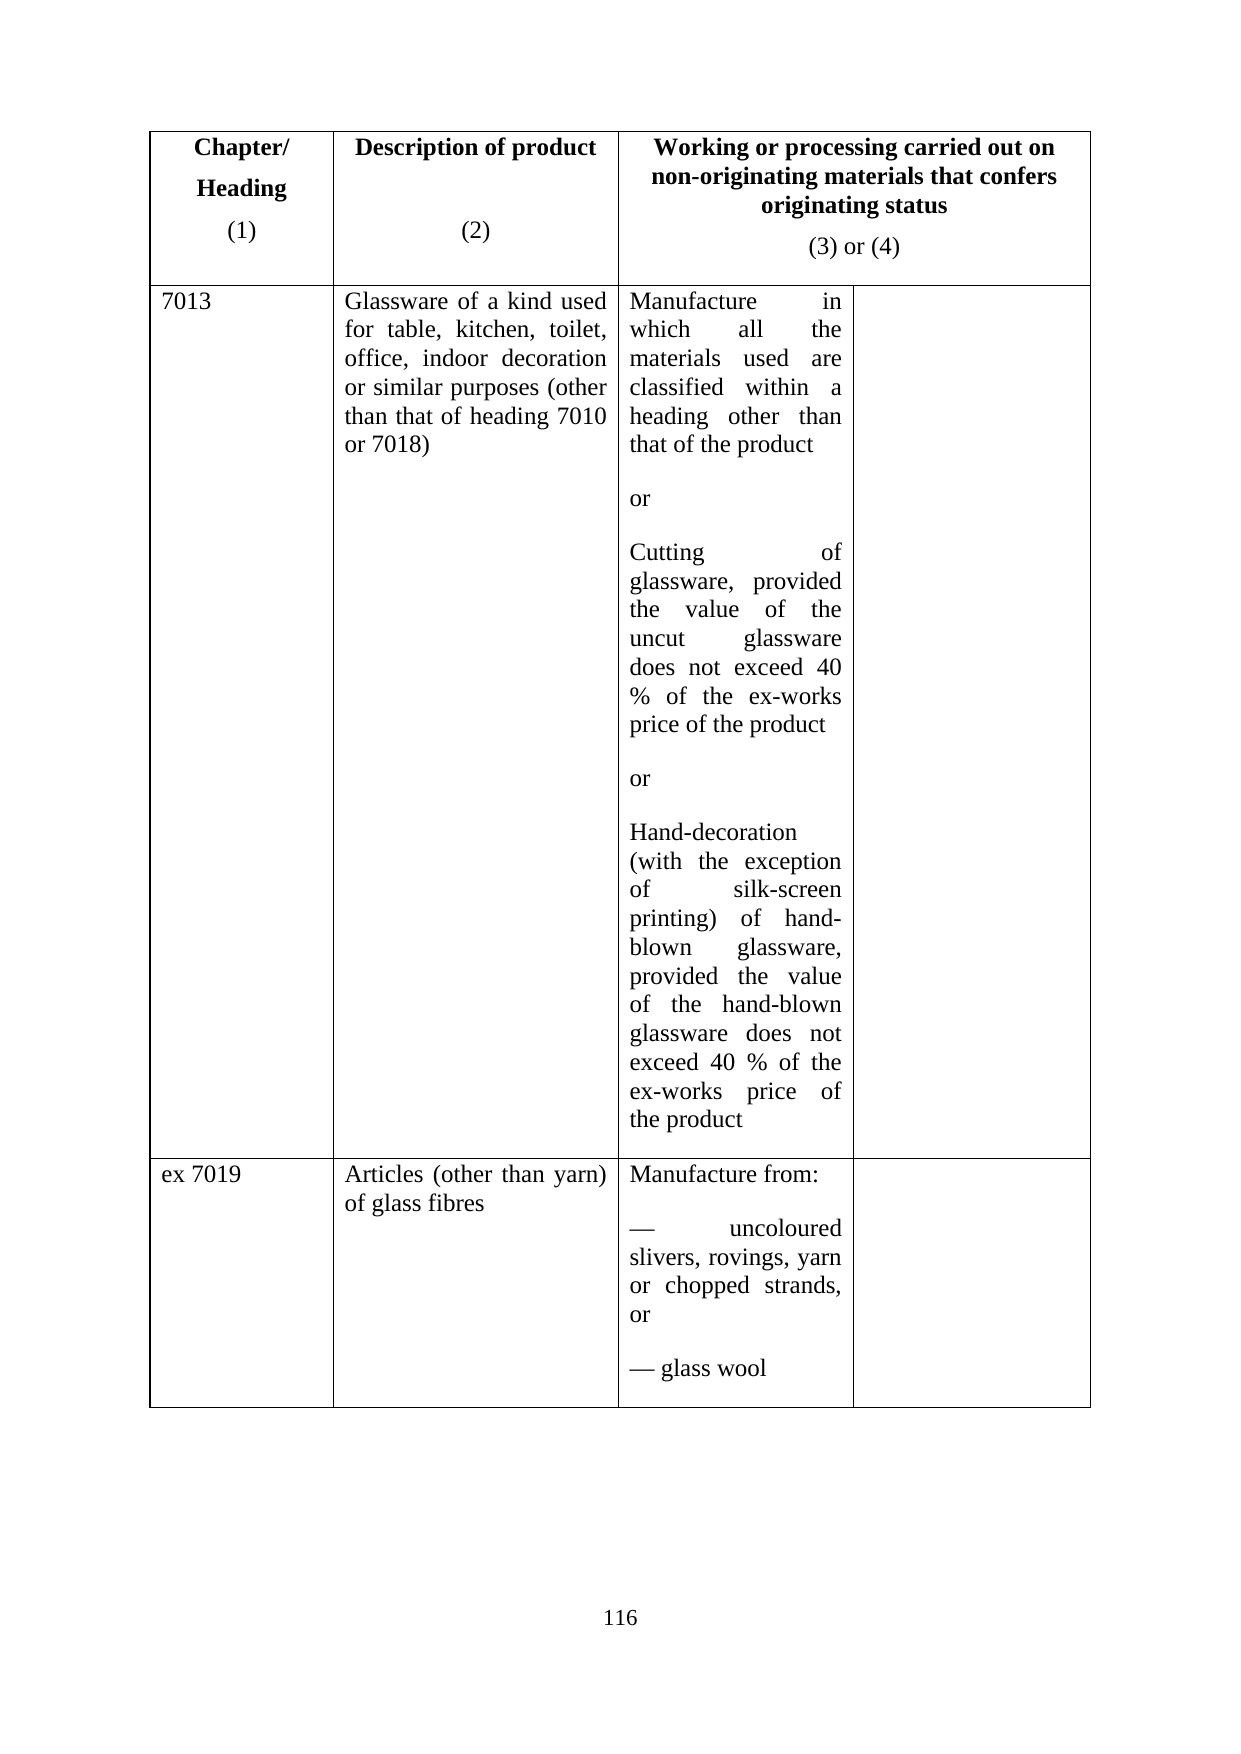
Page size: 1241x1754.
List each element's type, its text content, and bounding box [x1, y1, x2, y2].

table_cell Manufacture from: — uncoloured slivers, rovings, yarn or chopped strands, or — glass wool [619, 1159, 853, 1407]
table_cell Articles (other than yarn) of glass fibres [334, 1159, 618, 1407]
table_header Chapter/ Heading (1) [151, 132, 333, 285]
table_header Working or processing carried out on non-originating materials that confers originating status (3) or (4) [619, 132, 1090, 285]
table_header Description of product (2) [334, 132, 618, 285]
table_cell 7013 [151, 286, 333, 1158]
table_cell [854, 1159, 1090, 1407]
table_cell [854, 286, 1090, 1158]
table_cell Glassware of a kind used for table, kitchen, toilet, office, indoor decoration or similar purposes (other than that of heading 7010 or 7018) [334, 286, 618, 1158]
table_cell Manufacture in which all the materials used are classified within a heading other than that of the product or Cutting of glassware, provided the value of the uncut glassware does not exceed 40 % of the ex-works price of the product or Hand-decoration (with the exception of silk-screen printing) of hand-blown glassware, provided the value of the hand-blown glassware does not exceed 40 % of the ex-works price of the product [619, 286, 853, 1158]
table_cell ex 7019 [151, 1159, 333, 1407]
